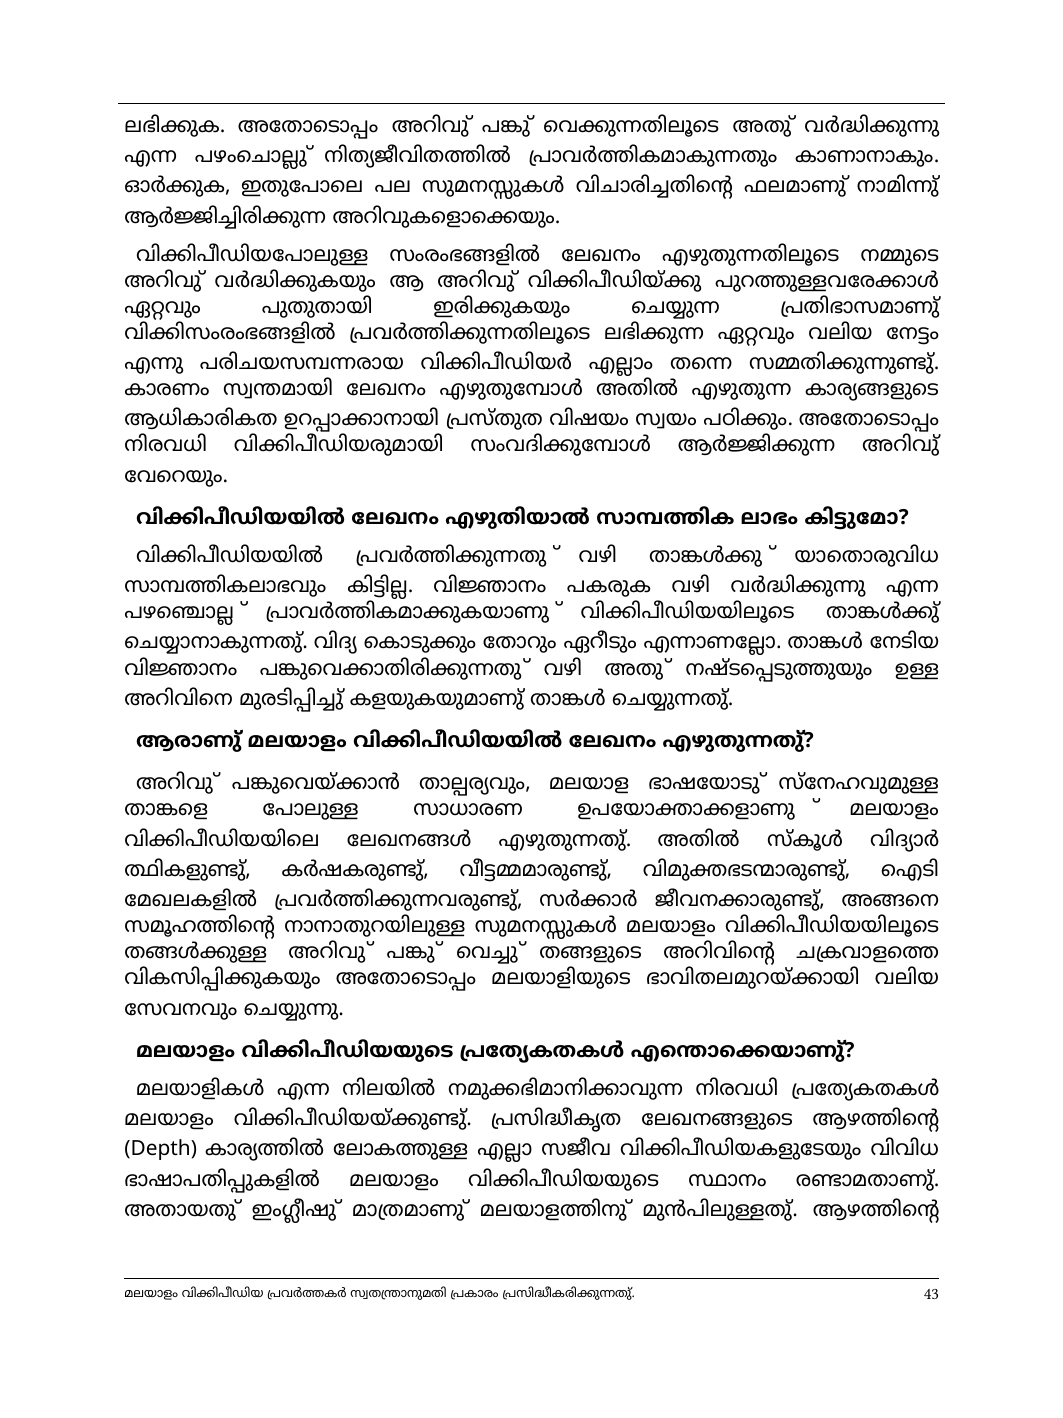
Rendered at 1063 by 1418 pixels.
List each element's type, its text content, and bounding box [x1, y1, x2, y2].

text ലഭിക്കുക. അതോടൊപ്പം അറിവു് പങ്കു് വെക്കുന്നതിലൂടെ അതു് വര്‍ദ്ധിക്കുന്നു എന്ന പഴംചൊല്ലു് നിത്യജീവിതത്തില്‍ പ്രാവര്‍ത്തികമാകുന്നതും കാണാനാകും. ഓര്‍ക്കുക, ഇതുപോലെ പല സുമനസ്സുകള്‍ വിചാരിച്ചതിന്റെ ഫലമാണു് നാമിന്നു് ആര്‍ജ്ജിച്ചിരിക്കുന്ന അറിവുകളൊക്കെയും. [124, 110, 939, 231]
subtitle ആരാണു് മലയാളം വിക്കിപീഡിയയില്‍ ലേഖനം എഴുതുന്നതു്? [124, 725, 939, 755]
text വിക്കിപീഡിയയില്‍ പ്രവര്‍ത്തിക്കുന്നതു് വഴി താങ്കള്‍ക്കു് യാതൊരുവിധ സാമ്പത്തികലാഭവും കിട്ടില്ല. വിജ്ഞാനം പകരുക വഴി വര്‍ദ്ധിക്കുന്നു എന്ന പഴഞ്ചൊല്ല് പ്രാവര്‍ത്തികമാക്കുകയാണു് വിക്കിപീഡിയയിലൂടെ താങ്കള്‍ക്കു് ചെയ്യാനാകുന്നതു്. വിദ്യ കൊടുക്കും തോറും ഏറീടും എന്നാണല്ലോ. താങ്കള്‍ നേടിയ വിജ്ഞാനം പങ്കുവെക്കാതിരിക്കുന്നതു് വഴി അതു് നഷ്ടപ്പെടുത്തുയും ഉള്ള അറിവിനെ മുരടിപ്പിച്ചു് കളയുകയുമാണു് താങ്കള്‍ ചെയ്യുന്നതു്. [124, 544, 939, 713]
subtitle മലയാളം വിക്കിപീഡിയയുടെ പ്രത്യേകതകള്‍ എന്തൊക്കെയാണു്? [124, 1035, 939, 1065]
text മലയാളികള്‍ എന്ന നിലയില്‍ നമുക്കഭിമാനിക്കാവുന്ന നിരവധി പ്രത്യേകതകള്‍ മലയാളം വിക്കിപീഡിയയ്ക്കുണ്ടു്. പ്രസിദ്ധീകൃത ലേഖനങ്ങളുടെ ആഴത്തിന്റെ (Depth) കാര്യത്തില്‍ ലോകത്തുള്ള എല്ലാ സജീവ വിക്കിപീഡിയകളുടേയും വിവിധ ഭാഷാപതിപ്പുകളില്‍ മലയാളം വിക്കിപീഡിയയുടെ സ്ഥാനം രണ്ടാമതാണു്‌. അതായതു് ഇംഗ്ലീഷു് മാത്രമാണു് മലയാളത്തിനു് മുന്‍പിലുള്ളതു്. ആഴത്തിന്റെ [124, 1077, 939, 1224]
text വിക്കിപീഡിയപോലുള്ള സംരംഭങ്ങളില്‍ ലേഖനം എഴുതുന്നതിലൂടെ നമ്മുടെ അറിവു് വര്‍ദ്ധിക്കുകയും ആ അറിവു് വിക്കിപീഡിയ്ക്കു പുറത്തുള്ളവരേക്കാള്‍ ഏറ്റവും പുതുതായി ഇരിക്കുകയും ചെയ്യുന്ന പ്രതിഭാസമാണു് വിക്കിസംരംഭങ്ങളില്‍ പ്രവര്‍ത്തിക്കുന്നതിലൂടെ ലഭിക്കുന്ന ഏറ്റവും വലിയ നേട്ടം എന്നു പരിചയസമ്പന്നരായ വിക്കിപീഡിയര്‍ എല്ലാം തന്നെ സമ്മതിക്കുന്നുണ്ടു്. കാരണം സ്വന്തമായി ലേഖനം എഴുതുമ്പോള്‍ അതില്‍ എഴുതുന്ന കാര്യങ്ങളുടെ ആധികാരികത ഉറപ്പാക്കാനായി പ്രസ്തുത വിഷയം സ്വയം പഠിക്കും. അതോടൊപ്പം നിരവധി വിക്കിപീഡിയരുമായി സംവദിക്കുമ്പോള്‍ ആര്‍ജ്ജിക്കുന്ന അറിവു് വേറെയും. [124, 243, 939, 490]
subtitle വിക്കിപീഡിയയില്‍ ലേഖനം എഴുതിയാല്‍ സാമ്പത്തിക ലാഭം കിട്ടുമോ? [124, 502, 939, 532]
text അറിവു് പങ്കുവെയ്ക്കാന്‍ താല്പര്യവും, മലയാള ഭാഷയോടു് സ്നേഹവുമുള്ള താങ്കളെ പോലുള്ള സാധാരണ ഉപയോക്താക്കളാണു് മലയാളം വിക്കിപീഡിയയിലെ ലേഖനങ്ങള്‍ എഴുതുന്നതു്. അതില്‍ സ്കൂള്‍ വിദ്യാര്‍ത്ഥികളുണ്ടു്, കര്‍ഷകരുണ്ടു്, വീട്ടമ്മമാരുണ്ടു്, വിമുക്തഭടന്മാരുണ്ടു്, ഐടി മേഖലകളില്‍ പ്രവര്‍ത്തിക്കുന്നവരുണ്ടു്, സര്‍ക്കാര്‍ ജീവനക്കാരുണ്ടു്, അങ്ങനെ സമൂഹത്തിന്റെ നാനാതുറയിലുള്ള സുമനസ്സുകള്‍ മലയാളം വിക്കിപീഡിയയിലൂടെ തങ്ങള്‍ക്കുള്ള അറിവു് പങ്കു് വെച്ചു് തങ്ങളുടെ അറിവിന്റെ ചക്രവാളത്തെ വികസിപ്പിക്കുകയും അതോടൊപ്പം മലയാളിയുടെ ഭാവിതലമുറയ്ക്കായി വലിയ സേവനവും ചെയ്യുന്നു. [124, 767, 939, 1023]
